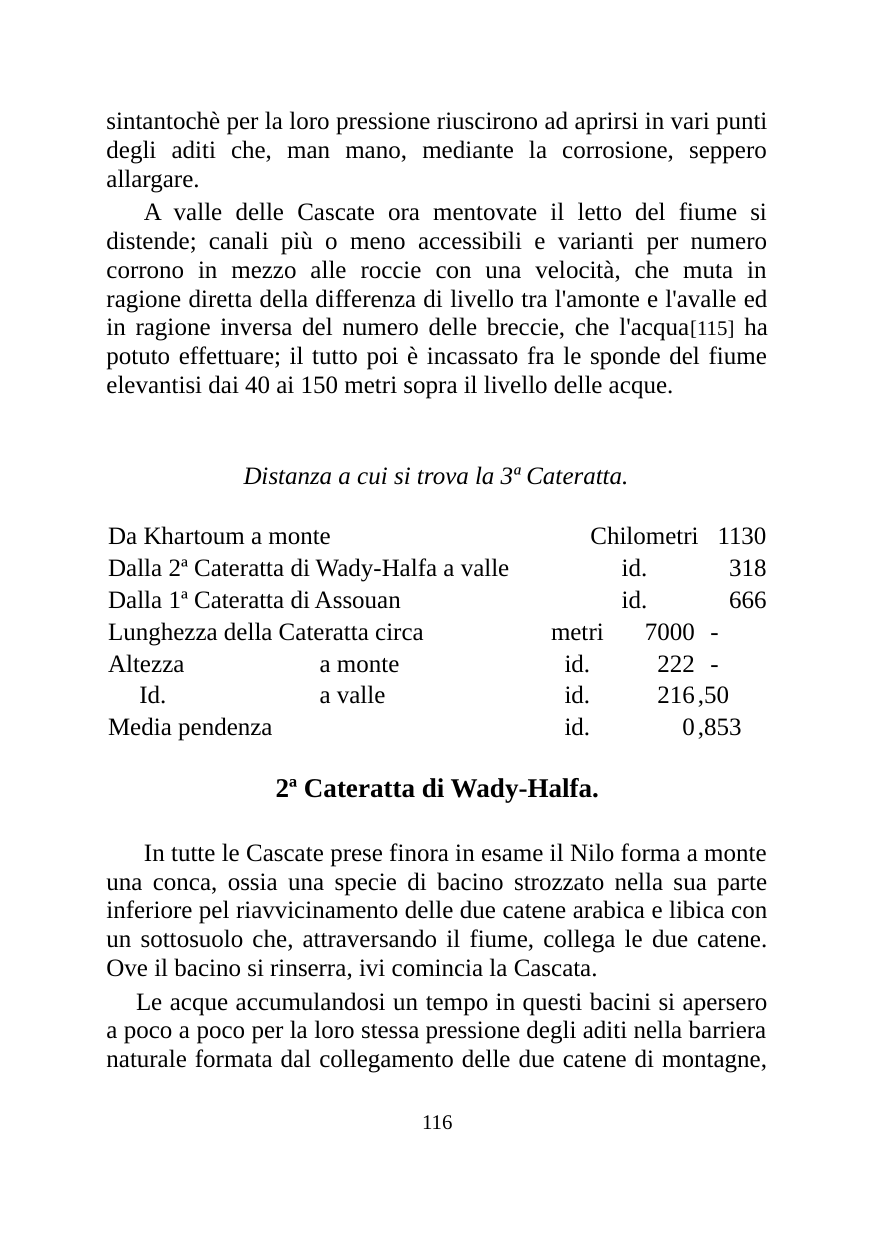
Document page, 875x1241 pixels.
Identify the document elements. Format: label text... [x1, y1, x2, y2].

table_cell Media pendenza [106, 711, 536, 743]
text 2ª Cateratta di Wady-Halfa. [106, 772, 768, 803]
table_cell - [696, 647, 768, 679]
text Le acque accumulandosi un tempo in questi bacini si apersero a poco a poco per la loro stessa pressione degli aditi nella barriera naturale formata dal collegamento delle due catene di montagne, [106, 987, 768, 1073]
text In tutte le Cascate prese finora in esame il Nilo forma a monte una conca, ossia una specie di bacino strozzato nella sua parte inferiore pel riavvicinamento delle due catene arabica e libica con un sottosuolo che, attraversando il fiume, collega le due catene. Ove il bacino si rinserra, ivi comincia la Cascata. [106, 838, 768, 982]
table_header metri [536, 615, 618, 647]
table_cell id. [569, 584, 700, 615]
table_cell a monte [318, 647, 536, 679]
text A valle delle Cascate ora mentovate il letto del fiume si distende; canali più o meno accessibili e varianti per numero corrono in mezzo alle roccie con una velocità, che muta in ragione diretta della differenza di livello tra l'amonte e l'avalle ed in ragione inversa del numero delle breccie, che l'acqua[115] ha potuto effettuare; il tutto poi è incassato fra le sponde del fiume elevantisi dai 40 ai 150 metri sopra il livello delle acque. [106, 197, 768, 399]
table_cell id. [536, 679, 618, 711]
table_cell 0 [618, 711, 696, 743]
table_cell 222 [618, 647, 696, 679]
table_header Lunghezza della Cateratta circa [106, 615, 536, 647]
text Distanza a cui si trova la 3ª Cateratta. [106, 461, 768, 490]
table_cell id. [536, 711, 618, 743]
table_cell Dalla 1ª Cateratta di Assouan [106, 584, 569, 615]
table_cell 216 [618, 679, 696, 711]
table_header - [696, 615, 768, 647]
table_cell ,50 [696, 679, 768, 711]
table_cell 666 [700, 584, 768, 615]
table_header Da Khartoum a monte [106, 520, 569, 552]
text sintantochè per la loro pressione riuscirono ad aprirsi in vari punti degli aditi che, man mano, mediante la corrosione, seppero allargare. [106, 106, 768, 192]
table_cell a valle [318, 679, 536, 711]
table_cell id. [536, 647, 618, 679]
table_header Chilometri [569, 520, 700, 552]
table_cell ,853 [696, 711, 768, 743]
table_header 1130 [700, 520, 768, 552]
table_cell 318 [700, 552, 768, 583]
table_cell id. [569, 552, 700, 583]
table_cell Altezza [106, 647, 318, 679]
table_header 7000 [618, 615, 696, 647]
table_cell Id. [106, 679, 318, 711]
table_cell Dalla 2ª Cateratta di Wady-Halfa a valle [106, 552, 569, 583]
